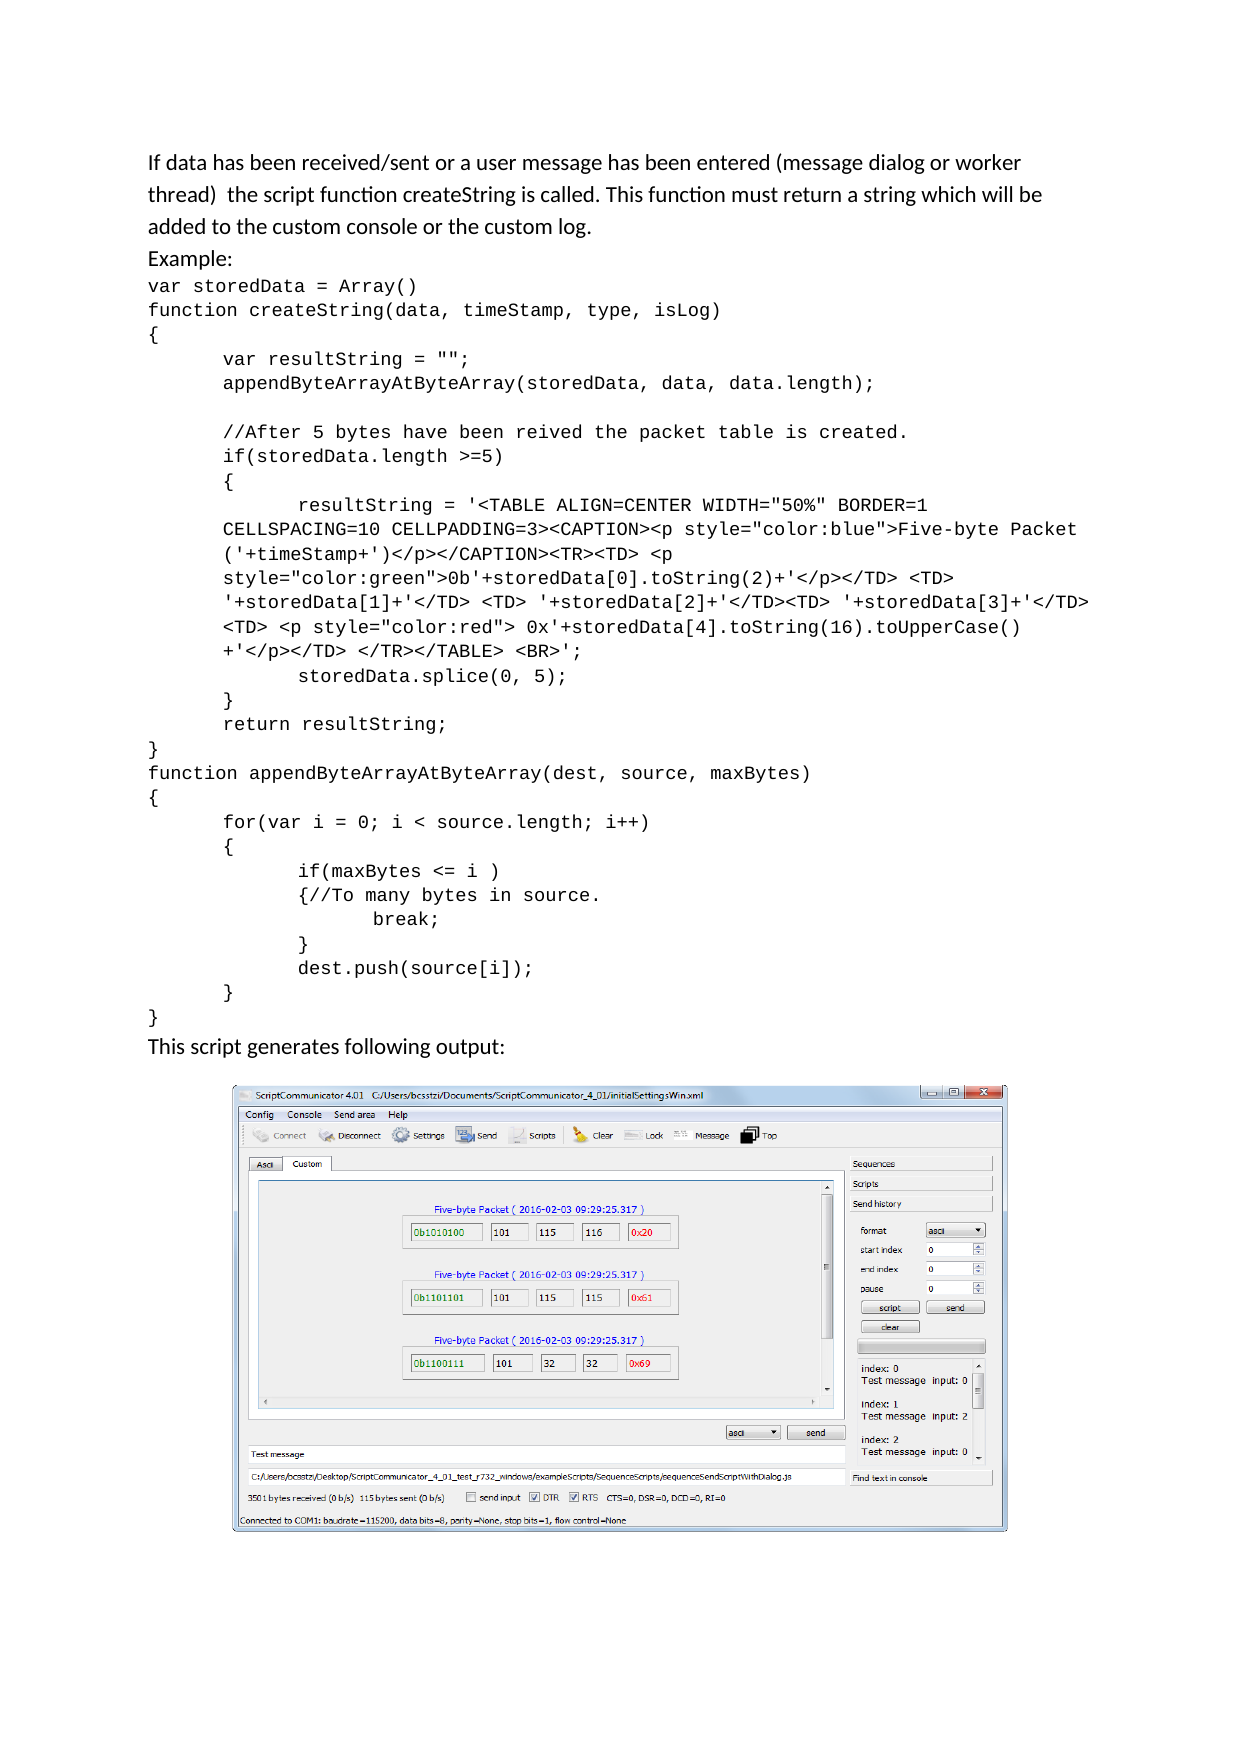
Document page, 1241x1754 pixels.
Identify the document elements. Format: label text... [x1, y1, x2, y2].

text dest.push(source[i]); [148, 959, 1093, 980]
text var resultString = ""; [148, 349, 1093, 371]
text appendByteArrayAtByteArray(storedData, data, data.length); [148, 374, 1093, 395]
text if(maxBytes <= i ) [148, 861, 1093, 883]
text storedData.splice(0, 5); [148, 666, 1093, 688]
text } [148, 739, 1093, 761]
text Example: [148, 244, 1093, 272]
text { [148, 325, 1093, 346]
text var storedData = Array() [148, 276, 1093, 298]
text { [148, 471, 1093, 493]
text function createString(data, timeStamp, type, isLog) [148, 301, 1093, 322]
text { [148, 837, 1093, 858]
text If data has been received/sent or a user message has been entered (message dialog or worker thread) the script function createString is called. This function must return a string which will be added to the custom console or the custom log. [148, 148, 1093, 240]
text //After 5 bytes have been reived the packet table is created. [148, 423, 1093, 444]
text for(var i = 0; i < source.length; i++) [148, 813, 1093, 834]
picture [232, 1085, 1008, 1532]
text } [148, 934, 1093, 956]
text } [148, 983, 1093, 1004]
text { [148, 788, 1093, 809]
text function appendByteArrayAtByteArray(dest, source, maxBytes) [148, 764, 1093, 785]
text if(storedData.length >=5) [148, 447, 1093, 468]
text resultString = '<TABLE ALIGN=CENTER WIDTH="50%" BORDER=1 CELLSPACING=10 CELLPADDING=3><CAPTION><p style="color:blue">Five-byte Packet ('+timeStamp+')</p></CAPTION><TR><TD> <p style="color:green">0b'+storedData[0].toString(2)+'</p></TD> <TD> '+storedData[1]+'</TD> <TD> '+storedData[2]+'</TD><TD> '+storedData[3]+'</TD> <TD> <p style="color:red"> 0x'+storedData[4].toString(16).toUpperCase() +'</p></TD> </TR></TABLE> <BR>'; [148, 496, 1093, 663]
text } [148, 1008, 1093, 1029]
text This script generates following output: [148, 1032, 1093, 1060]
text } [148, 691, 1093, 712]
text {//To many bytes in source. [148, 886, 1093, 907]
text break; [148, 910, 1093, 931]
text return resultString; [148, 715, 1093, 736]
